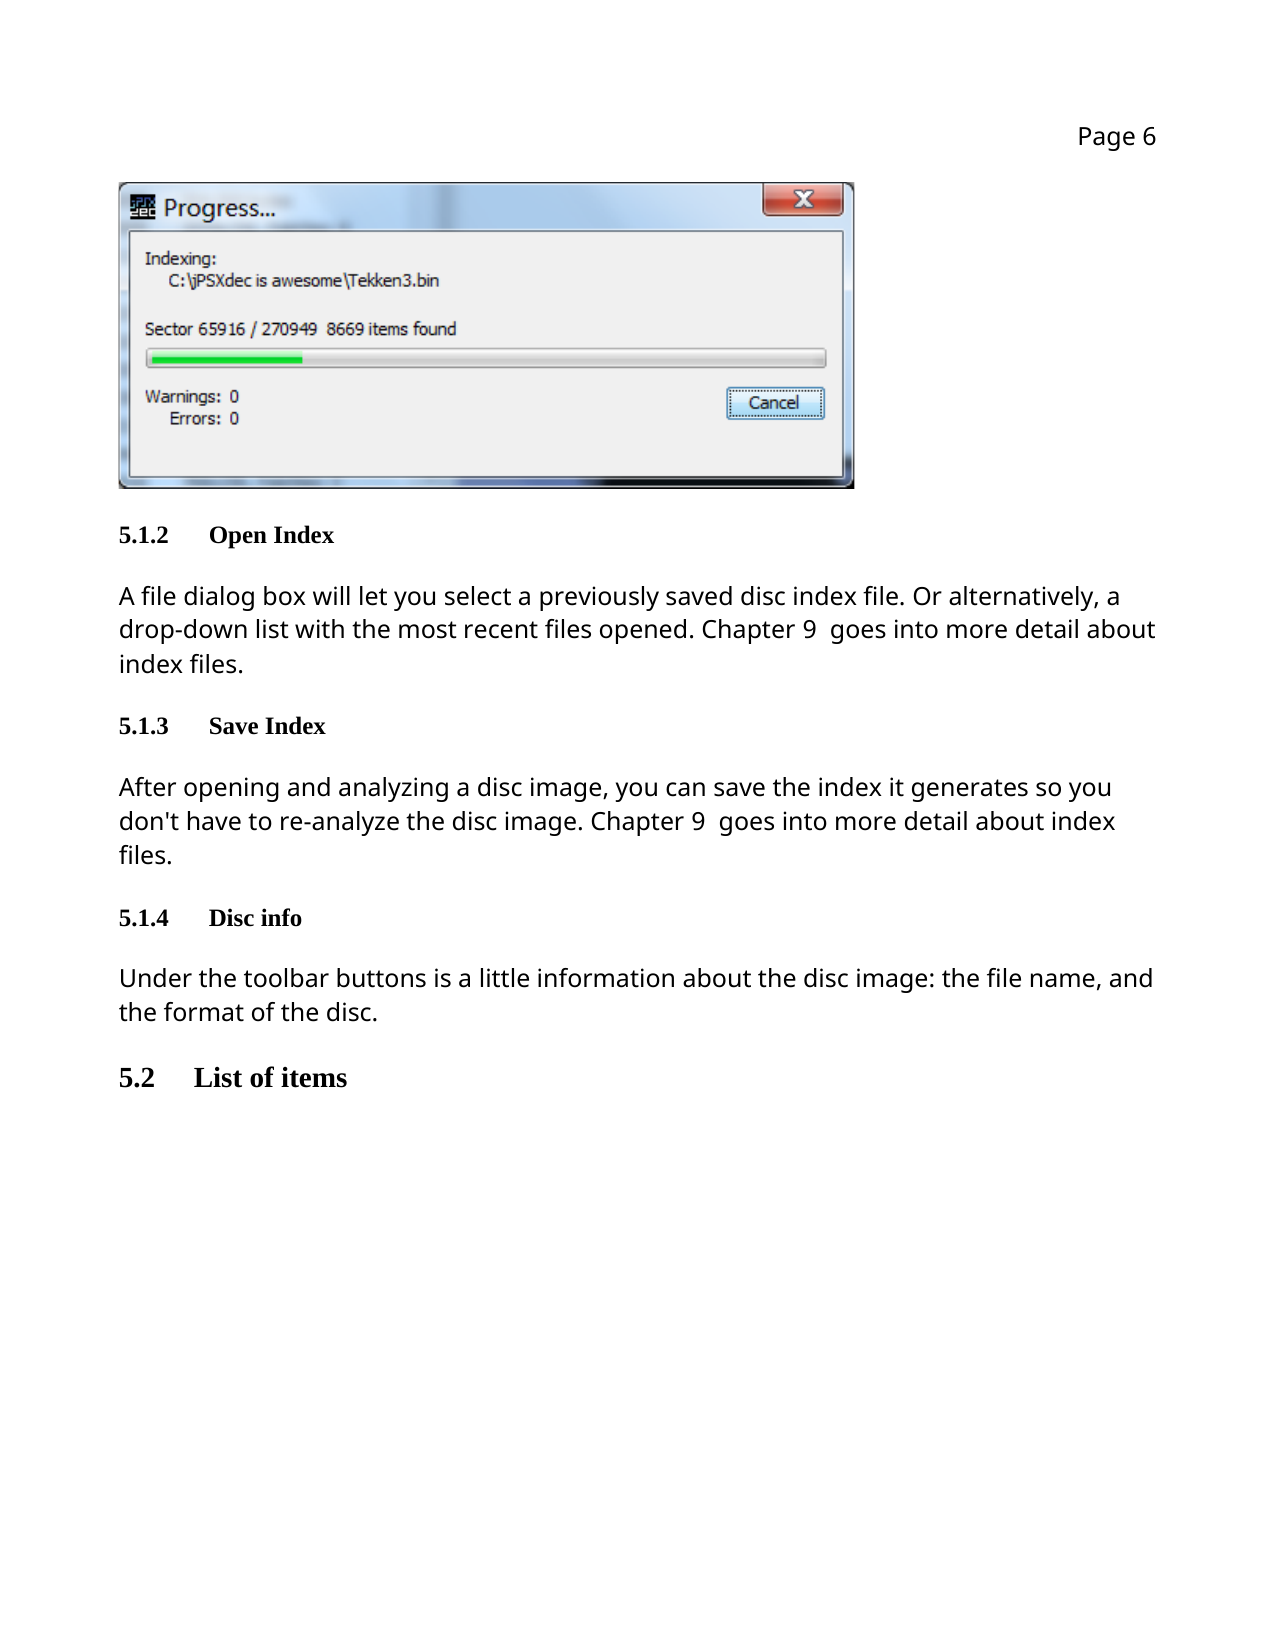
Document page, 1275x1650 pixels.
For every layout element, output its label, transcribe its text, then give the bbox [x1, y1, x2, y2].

text After opening and analyzing a disc image, you can save the index it generates so you don't have to re-analyze the disc image. Chapter 9 goes into more detail about index files. [118, 769, 1156, 872]
subtitle Save Index [118, 711, 1156, 740]
subtitle Open Index [118, 520, 1156, 549]
text Under the toolbar buttons is a little information about the disc image: the file name, and the format of the disc. [118, 961, 1156, 1029]
text A file dialog box will let you select a previously saved disc index file. Or alternatively, a drop-down list with the most recent files opened. Chapter 9 goes into more detail about index files. [118, 578, 1156, 680]
picture [118, 182, 855, 489]
subtitle List of items [118, 1060, 1156, 1094]
subtitle Disc info [118, 903, 1156, 932]
